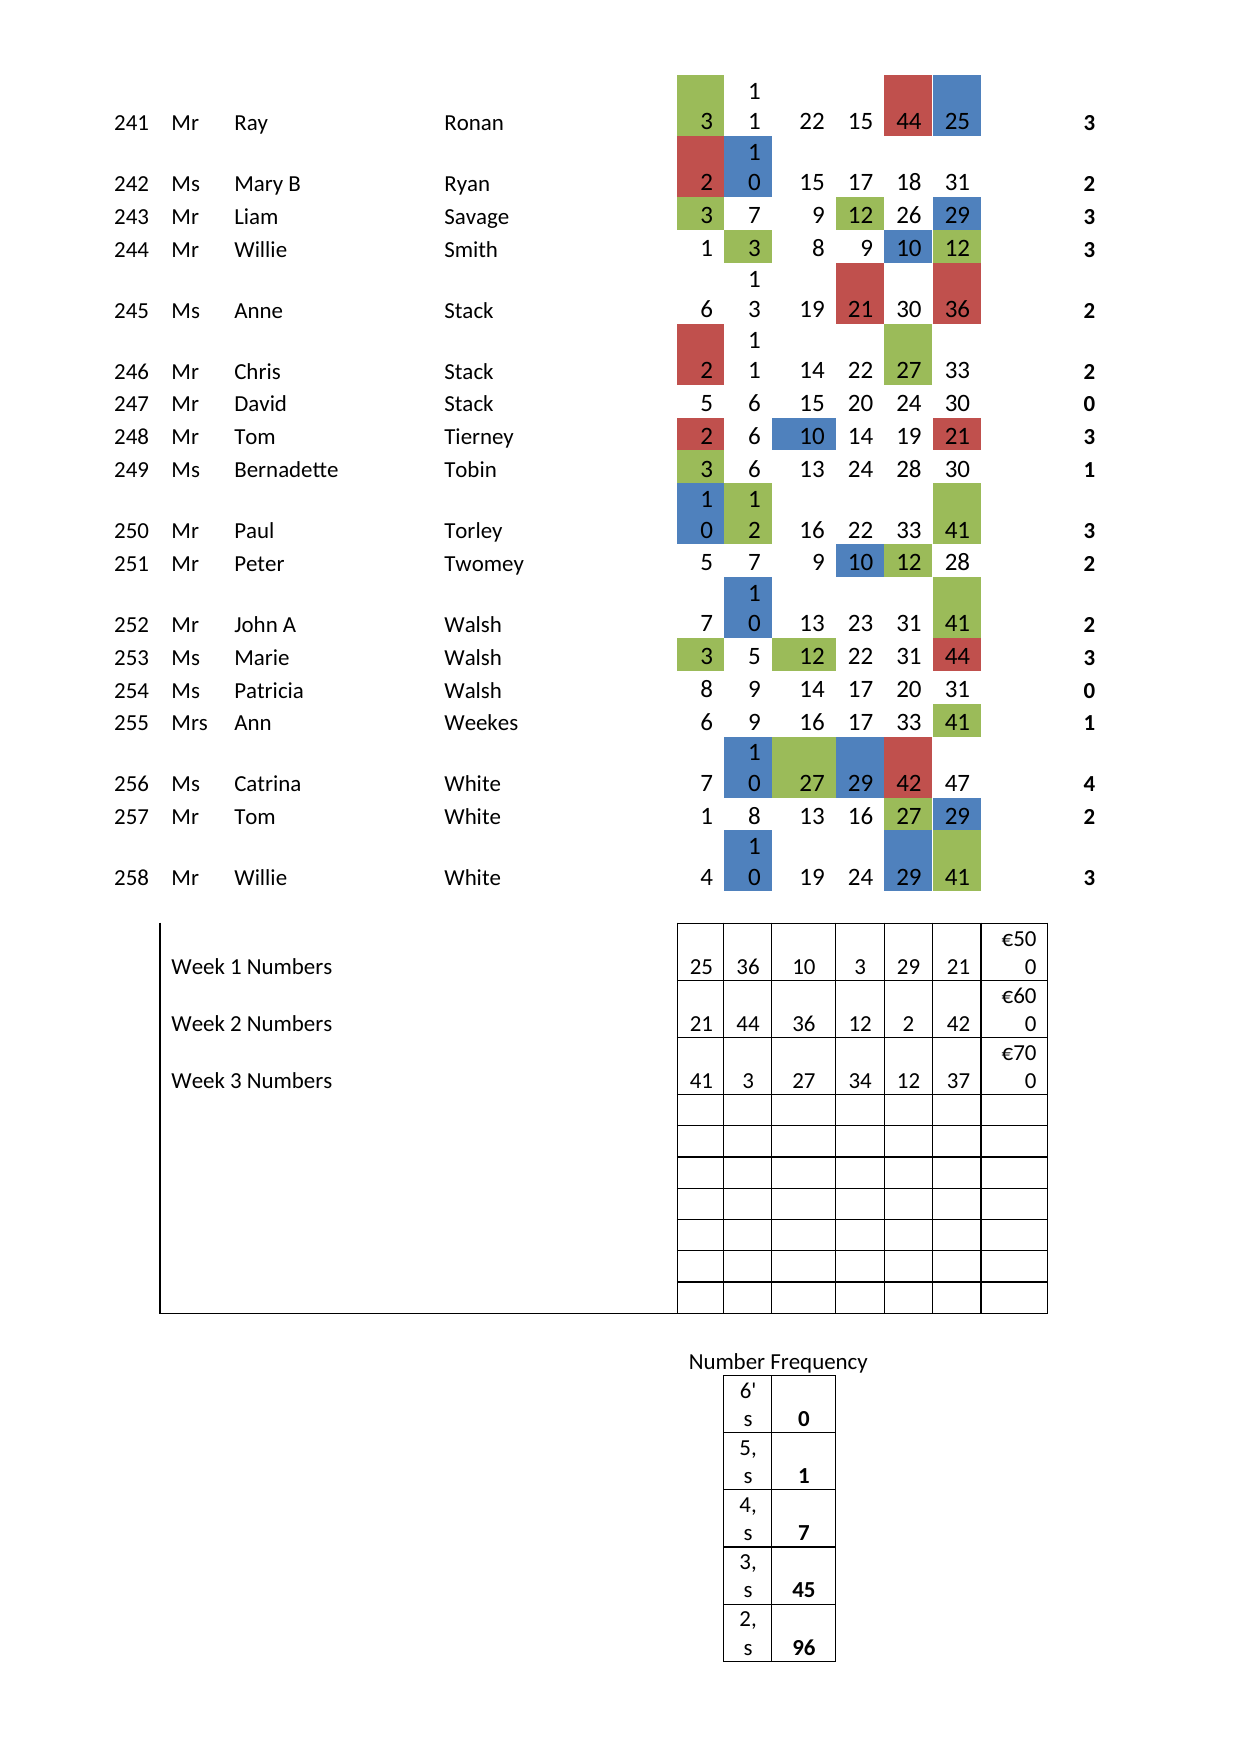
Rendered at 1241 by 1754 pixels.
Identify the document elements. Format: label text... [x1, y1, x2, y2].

table_cell [85, 923, 159, 980]
table_cell [223, 1156, 433, 1188]
table_cell [1048, 1094, 1131, 1125]
table_cell 3 [1048, 830, 1131, 891]
table_cell 0 [1048, 385, 1131, 418]
table_cell [433, 1156, 677, 1188]
table_cell David [223, 385, 433, 418]
table_cell [677, 1432, 723, 1489]
table_cell [724, 1126, 771, 1156]
table_cell 3 [677, 75, 724, 136]
table_cell Tom [223, 798, 433, 830]
table_cell [160, 1546, 223, 1603]
table_cell [433, 1125, 677, 1156]
table_cell 10 [724, 737, 772, 798]
table_cell [433, 1375, 677, 1432]
table_cell [772, 1314, 836, 1344]
table_cell 36 [724, 924, 771, 980]
table_cell [85, 1432, 160, 1489]
table_cell White [433, 798, 677, 830]
table_cell 1 [677, 230, 724, 263]
table_cell [885, 1095, 932, 1125]
table_cell 7 [724, 197, 772, 230]
table_cell 4 [1048, 737, 1131, 798]
table_cell 31 [884, 577, 932, 638]
table_cell [724, 1251, 771, 1281]
table_cell [85, 1156, 159, 1188]
table_cell 41 [933, 830, 981, 891]
table_cell White [433, 830, 677, 891]
table_cell [161, 1125, 223, 1156]
table_cell [885, 1189, 932, 1219]
table_cell 42 [884, 737, 932, 798]
table_cell 12 [772, 638, 836, 671]
table_cell [1048, 1375, 1131, 1432]
table_cell 45 [772, 1548, 835, 1603]
table_cell [677, 1314, 724, 1344]
table_cell 3 [724, 230, 772, 263]
table_cell 13 [772, 798, 836, 830]
table_cell 27 [772, 1038, 835, 1094]
table_cell [223, 1219, 433, 1250]
table_cell [1048, 1489, 1131, 1546]
table_cell 248 [85, 418, 160, 450]
table_cell [678, 1283, 723, 1313]
table_cell [884, 1344, 932, 1375]
table_cell 3 [1048, 75, 1131, 136]
table_cell 253 [85, 638, 160, 671]
table_cell 25 [678, 924, 723, 980]
table_cell [933, 1432, 981, 1489]
table_cell 29 [884, 830, 932, 891]
table_cell 14 [772, 324, 836, 385]
table_cell [836, 1095, 884, 1125]
table_cell [678, 1095, 723, 1125]
table_cell [85, 1219, 159, 1250]
table_cell [981, 1432, 1047, 1489]
table_cell 2 [677, 136, 724, 197]
table_cell 29 [885, 924, 932, 980]
table_cell [223, 891, 433, 923]
table_cell [885, 1283, 932, 1313]
table_cell [1048, 1037, 1131, 1094]
table_cell [836, 1375, 884, 1432]
table_cell 17 [836, 704, 884, 737]
table_cell 250 [85, 483, 160, 544]
table_cell 20 [884, 671, 932, 704]
table_cell [885, 1251, 932, 1281]
table_cell [981, 418, 1047, 450]
table_cell 16 [772, 704, 836, 737]
table_cell 3 [1048, 230, 1131, 263]
table_cell [160, 1314, 223, 1344]
table_cell 15 [772, 136, 836, 197]
table_cell [433, 1344, 677, 1375]
table_cell [885, 1158, 932, 1188]
table_cell [836, 1189, 884, 1219]
table_cell [433, 891, 677, 923]
table_cell 244 [85, 230, 160, 263]
table_cell [677, 1489, 723, 1546]
table_cell [85, 980, 159, 1037]
table_cell 246 [85, 324, 160, 385]
table_cell [1048, 1546, 1131, 1603]
table_cell [223, 1314, 433, 1344]
table_cell 5 [677, 544, 724, 577]
table_cell 22 [836, 638, 884, 671]
table_cell [836, 1432, 884, 1489]
table_cell 19 [884, 418, 932, 450]
table_cell 2 [1048, 324, 1131, 385]
table_cell [836, 1251, 884, 1281]
table_cell 31 [884, 638, 932, 671]
table_cell 41 [933, 704, 981, 737]
table_cell 3 [1048, 638, 1131, 671]
table_cell [981, 577, 1047, 638]
table_cell Mary B [223, 136, 433, 197]
table_cell 5 [677, 385, 724, 418]
table_cell [160, 1432, 223, 1489]
table_cell [1048, 891, 1131, 923]
table_cell [85, 1125, 159, 1156]
table_cell [933, 1158, 980, 1188]
table_cell [1048, 1313, 1131, 1344]
table_cell 1 [772, 1433, 835, 1489]
table_cell 24 [836, 450, 884, 483]
table_cell [772, 1158, 835, 1188]
table_cell [981, 75, 1047, 136]
table_cell 30 [933, 450, 981, 483]
table_cell 12 [885, 1038, 932, 1094]
table_cell 8 [772, 230, 836, 263]
table_cell [772, 1251, 835, 1281]
table_cell 21 [933, 418, 981, 450]
table_cell Ms [160, 671, 223, 704]
table_cell 245 [85, 263, 160, 324]
table_cell [85, 1313, 160, 1344]
table_cell 19 [772, 830, 836, 891]
table_cell [433, 1314, 677, 1344]
table_cell [836, 1283, 884, 1313]
table_cell [1048, 1250, 1131, 1281]
table_cell 2 [885, 981, 932, 1037]
table_cell 8 [677, 671, 724, 704]
table_cell 25 [933, 75, 981, 136]
table_cell [678, 1158, 723, 1188]
table_cell 5 [724, 638, 772, 671]
table_cell [1048, 1188, 1131, 1219]
table_cell 242 [85, 136, 160, 197]
table_cell [884, 1489, 932, 1546]
table_cell [85, 1489, 160, 1546]
table_cell 3 [724, 1038, 771, 1094]
table_cell €500 [982, 924, 1047, 980]
table_cell [933, 1251, 980, 1281]
table_cell [724, 1095, 771, 1125]
table_cell 10 [772, 924, 835, 980]
table_cell Ray [223, 75, 433, 136]
table_cell 15 [836, 75, 884, 136]
table_cell 10 [724, 830, 772, 891]
table_cell Ryan [433, 136, 677, 197]
table_cell 33 [933, 324, 981, 385]
table_cell 3 [1048, 418, 1131, 450]
table_cell [223, 1432, 433, 1489]
table_cell [433, 1188, 677, 1219]
table_cell [884, 1604, 932, 1661]
table_cell Patricia [223, 671, 433, 704]
table_cell [884, 1375, 932, 1432]
table_cell [981, 324, 1047, 385]
table_cell Savage [433, 197, 677, 230]
table_cell [223, 1604, 433, 1661]
table_cell [161, 1094, 223, 1125]
table_cell [433, 980, 677, 1037]
table_cell 31 [933, 136, 981, 197]
table_cell [677, 891, 724, 923]
table_cell [1048, 1219, 1131, 1250]
table_cell 12 [933, 230, 981, 263]
table_cell [161, 1188, 223, 1219]
table_cell 12 [836, 981, 884, 1037]
table_cell 2 [1048, 544, 1131, 577]
table_cell [836, 891, 884, 923]
table_cell 10 [772, 418, 836, 450]
table_cell [981, 1344, 1047, 1375]
table_cell [982, 1220, 1047, 1250]
table_cell [1048, 1344, 1131, 1375]
table_cell [981, 544, 1047, 577]
table_cell Chris [223, 324, 433, 385]
table_cell 9 [772, 544, 836, 577]
table_cell [981, 798, 1047, 830]
table_cell [433, 1250, 677, 1281]
table_cell 96 [772, 1605, 835, 1661]
table_cell [160, 1604, 223, 1661]
table_cell Mr [160, 483, 223, 544]
table_cell [161, 1156, 223, 1188]
table_cell 4,s [724, 1490, 771, 1546]
table_cell Stack [433, 385, 677, 418]
table_cell Mr [160, 75, 223, 136]
table_cell John A [223, 577, 433, 638]
table_cell Ms [160, 737, 223, 798]
table_cell 27 [772, 737, 836, 798]
table_cell 3,s [724, 1548, 771, 1603]
table_cell [85, 1604, 160, 1661]
table_cell 2 [1048, 263, 1131, 324]
table_cell Peter [223, 544, 433, 577]
table_cell 254 [85, 671, 160, 704]
table_cell 9 [836, 230, 884, 263]
table_cell [1048, 980, 1131, 1037]
table_cell [772, 891, 836, 923]
table_cell [982, 1189, 1047, 1219]
table_cell [433, 1604, 677, 1661]
table_cell [433, 923, 677, 980]
table_cell 13 [772, 577, 836, 638]
table_cell 10 [724, 136, 772, 197]
table_cell [982, 1158, 1047, 1188]
table_cell 2 [677, 324, 724, 385]
table_cell Willie [223, 830, 433, 891]
table_cell 28 [933, 544, 981, 577]
table_cell [982, 1283, 1047, 1313]
table_cell 2,s [724, 1605, 771, 1661]
table_cell 33 [884, 704, 932, 737]
table_cell Mr [160, 324, 223, 385]
table_cell [836, 1546, 884, 1603]
table_cell 27 [884, 324, 932, 385]
table_cell 19 [772, 263, 836, 324]
table_cell 41 [678, 1038, 723, 1094]
table_cell Mr [160, 230, 223, 263]
table_cell Ms [160, 450, 223, 483]
table_cell [933, 1220, 980, 1250]
table_cell [433, 1037, 677, 1094]
table_cell Walsh [433, 671, 677, 704]
table_cell 0 [1048, 671, 1131, 704]
table_cell 2 [1048, 136, 1131, 197]
table_cell [85, 1546, 160, 1603]
table_cell [836, 1314, 884, 1344]
table_cell [678, 1126, 723, 1156]
table_cell Smith [433, 230, 677, 263]
table_cell 44 [933, 638, 981, 671]
table_cell [677, 1546, 723, 1603]
table_cell [772, 1126, 835, 1156]
table_cell 14 [772, 671, 836, 704]
table_cell [433, 1094, 677, 1125]
table_cell [223, 1489, 433, 1546]
table_cell 44 [724, 981, 771, 1037]
table_cell Stack [433, 263, 677, 324]
table_cell 17 [836, 671, 884, 704]
table_cell 10 [884, 230, 932, 263]
table_cell 257 [85, 798, 160, 830]
table_cell 9 [772, 197, 836, 230]
table_cell 47 [933, 737, 981, 798]
table_cell Marie [223, 638, 433, 671]
table_cell [724, 1283, 771, 1313]
table_cell [933, 1314, 981, 1344]
table_cell [933, 1604, 981, 1661]
table_cell [981, 136, 1047, 197]
table_cell Ronan [433, 75, 677, 136]
table_cell 6's [724, 1376, 771, 1432]
table_cell Willie [223, 230, 433, 263]
table_cell 6 [724, 450, 772, 483]
table_cell [1048, 923, 1131, 980]
table_cell Torley [433, 483, 677, 544]
table_cell 5,s [724, 1433, 771, 1489]
table_cell [982, 1095, 1047, 1125]
table_cell 29 [933, 798, 981, 830]
table_cell [772, 1220, 835, 1250]
table_cell [223, 1344, 433, 1375]
table_cell [85, 1281, 159, 1313]
table_cell [223, 1250, 433, 1281]
table_cell Walsh [433, 577, 677, 638]
table_cell Mr [160, 830, 223, 891]
table_cell 1 [1048, 450, 1131, 483]
table_cell 3 [1048, 197, 1131, 230]
table_cell 7 [772, 1490, 835, 1546]
table_cell 3 [677, 638, 724, 671]
table_cell [981, 230, 1047, 263]
table_cell 249 [85, 450, 160, 483]
table_cell 2 [1048, 577, 1131, 638]
table_cell [433, 1219, 677, 1250]
table_cell [161, 1250, 223, 1281]
table_cell 44 [884, 75, 932, 136]
table_cell [981, 385, 1047, 418]
table_cell 7 [724, 544, 772, 577]
table_cell [433, 1489, 677, 1546]
table_cell 27 [884, 798, 932, 830]
table_cell [772, 1283, 835, 1313]
table_cell [161, 1281, 223, 1313]
table_cell [677, 1604, 723, 1661]
table_cell Tom [223, 418, 433, 450]
table_cell 3 [677, 450, 724, 483]
table_cell 10 [836, 544, 884, 577]
table_cell 31 [933, 671, 981, 704]
table_cell [981, 1546, 1047, 1603]
table_cell 20 [836, 385, 884, 418]
table_cell Mr [160, 385, 223, 418]
table_cell [85, 1250, 159, 1281]
table_cell [836, 1489, 884, 1546]
table_cell 252 [85, 577, 160, 638]
table_cell 6 [724, 385, 772, 418]
table_cell [933, 1189, 980, 1219]
table_cell [678, 1251, 723, 1281]
table_cell [981, 483, 1047, 544]
table_cell 6 [677, 263, 724, 324]
table_cell [160, 1344, 223, 1375]
table_cell [223, 1375, 433, 1432]
table_cell [160, 891, 223, 923]
table_cell 26 [884, 197, 932, 230]
table_cell 34 [836, 1038, 884, 1094]
table_cell 30 [933, 385, 981, 418]
table_cell 1 [677, 798, 724, 830]
table_cell 255 [85, 704, 160, 737]
table_cell [677, 1375, 723, 1432]
table_cell Mr [160, 544, 223, 577]
table_cell [885, 1126, 932, 1156]
table_cell [982, 1251, 1047, 1281]
table_cell [724, 1189, 771, 1219]
table_cell [981, 1375, 1047, 1432]
table_cell Mr [160, 798, 223, 830]
table_cell Stack [433, 324, 677, 385]
table_cell 24 [884, 385, 932, 418]
table_cell 21 [836, 263, 884, 324]
table_cell Bernadette [223, 450, 433, 483]
table_cell [981, 737, 1047, 798]
table_cell [724, 1314, 772, 1344]
table_cell [885, 1220, 932, 1250]
table_cell 23 [836, 577, 884, 638]
table_cell White [433, 737, 677, 798]
table_cell [223, 1094, 433, 1125]
table_cell [836, 1126, 884, 1156]
table_cell [223, 1546, 433, 1603]
table_cell Week 2 Numbers [161, 980, 433, 1037]
table_cell [981, 450, 1047, 483]
table_cell 28 [884, 450, 932, 483]
table_cell Week 1 Numbers [161, 923, 433, 980]
table_cell 12 [724, 483, 772, 544]
table_cell 41 [933, 577, 981, 638]
table_cell 36 [772, 981, 835, 1037]
table_cell 29 [836, 737, 884, 798]
table_cell [933, 1375, 981, 1432]
table_cell 243 [85, 197, 160, 230]
table_cell Mr [160, 577, 223, 638]
table_cell [1048, 1281, 1131, 1313]
table_cell [223, 1281, 433, 1313]
table_cell [1048, 1125, 1131, 1156]
table_cell [85, 1375, 160, 1432]
table_cell [85, 1344, 160, 1375]
table_cell 42 [933, 981, 980, 1037]
table_cell 16 [772, 483, 836, 544]
table_cell [678, 1220, 723, 1250]
table_cell Mr [160, 418, 223, 450]
table_cell 14 [836, 418, 884, 450]
table_cell [981, 197, 1047, 230]
table_cell Twomey [433, 544, 677, 577]
table_cell 3 [836, 924, 884, 980]
table_cell Ms [160, 638, 223, 671]
table_cell [981, 830, 1047, 891]
table_cell Liam [223, 197, 433, 230]
table_cell 6 [677, 704, 724, 737]
table_cell 36 [933, 263, 981, 324]
table_cell 13 [772, 450, 836, 483]
table_cell [933, 1344, 981, 1375]
table_cell [85, 891, 160, 923]
table_cell 12 [884, 544, 932, 577]
table_cell 22 [772, 75, 836, 136]
table_cell [223, 1188, 433, 1219]
table_cell 8 [724, 798, 772, 830]
table_cell [433, 1432, 677, 1489]
table_cell 11 [724, 75, 772, 136]
table_cell Mrs [160, 704, 223, 737]
table_cell 4 [677, 830, 724, 891]
table_cell Paul [223, 483, 433, 544]
table_cell 7 [677, 737, 724, 798]
table_cell [884, 1432, 932, 1489]
table_cell [772, 1189, 835, 1219]
table_cell [933, 1095, 980, 1125]
table_cell 7 [677, 577, 724, 638]
table_cell [160, 1489, 223, 1546]
table_cell 247 [85, 385, 160, 418]
table_cell [85, 1037, 159, 1094]
table_cell 3 [1048, 483, 1131, 544]
table_cell Number Frequency [677, 1344, 884, 1375]
table_cell 30 [884, 263, 932, 324]
table_cell 9 [724, 704, 772, 737]
table_cell [982, 1126, 1047, 1156]
table_cell 17 [836, 136, 884, 197]
table_cell 241 [85, 75, 160, 136]
table_cell 24 [836, 830, 884, 891]
table_cell 18 [884, 136, 932, 197]
table_cell Mr [160, 197, 223, 230]
table_cell Tobin [433, 450, 677, 483]
table_cell [85, 1188, 159, 1219]
table_cell [160, 1375, 223, 1432]
table_cell Anne [223, 263, 433, 324]
table_cell [981, 1489, 1047, 1546]
table_cell [933, 1283, 980, 1313]
table_cell €700 [982, 1038, 1047, 1094]
table_cell Weekes [433, 704, 677, 737]
table_cell 33 [884, 483, 932, 544]
table_cell 11 [724, 324, 772, 385]
table_cell [933, 891, 981, 923]
table_cell 15 [772, 385, 836, 418]
table_cell 2 [677, 418, 724, 450]
table_cell [836, 1220, 884, 1250]
table_cell 2 [1048, 798, 1131, 830]
table_cell 1 [1048, 704, 1131, 737]
table_cell 6 [724, 418, 772, 450]
table_cell [1048, 1432, 1131, 1489]
table_cell 3 [677, 197, 724, 230]
table_cell [85, 1094, 159, 1125]
table_cell [981, 704, 1047, 737]
table_cell [836, 1158, 884, 1188]
table_cell 256 [85, 737, 160, 798]
table_cell [772, 1095, 835, 1125]
table_cell 12 [836, 197, 884, 230]
table_cell [724, 891, 772, 923]
table_cell [1048, 1156, 1131, 1188]
table_cell 22 [836, 483, 884, 544]
table_cell Week 3 Numbers [161, 1037, 433, 1094]
table_cell [933, 1126, 980, 1156]
table_cell €600 [982, 981, 1047, 1037]
table_cell Tierney [433, 418, 677, 450]
table_cell [884, 1314, 932, 1344]
table_cell [933, 1546, 981, 1603]
table_cell 10 [677, 483, 724, 544]
table_cell 16 [836, 798, 884, 830]
table_cell 21 [933, 924, 980, 980]
table_cell 21 [678, 981, 723, 1037]
table_cell [433, 1546, 677, 1603]
table_cell [981, 638, 1047, 671]
table_cell [433, 1281, 677, 1313]
table_cell [981, 671, 1047, 704]
table_cell 0 [772, 1376, 835, 1432]
table_cell [981, 1604, 1047, 1661]
table_cell Walsh [433, 638, 677, 671]
table_cell 29 [933, 197, 981, 230]
table_cell [884, 1546, 932, 1603]
table_cell [223, 1125, 433, 1156]
table_cell [161, 1219, 223, 1250]
table_cell [981, 263, 1047, 324]
table_cell 9 [724, 671, 772, 704]
table_cell [981, 891, 1047, 923]
table_cell 22 [836, 324, 884, 385]
table_cell 41 [933, 483, 981, 544]
table_cell [981, 1314, 1047, 1344]
table_cell Ms [160, 263, 223, 324]
table_cell [836, 1604, 884, 1661]
table_cell Ms [160, 136, 223, 197]
table_cell [724, 1158, 771, 1188]
table_cell [678, 1189, 723, 1219]
table_cell [933, 1489, 981, 1546]
table_cell 258 [85, 830, 160, 891]
table_cell [724, 1220, 771, 1250]
table_cell Catrina [223, 737, 433, 798]
table_cell 10 [724, 577, 772, 638]
table_cell [884, 891, 932, 923]
table_cell 251 [85, 544, 160, 577]
table_cell [1048, 1604, 1131, 1661]
table_cell 13 [724, 263, 772, 324]
table_cell Ann [223, 704, 433, 737]
table_cell 37 [933, 1038, 980, 1094]
